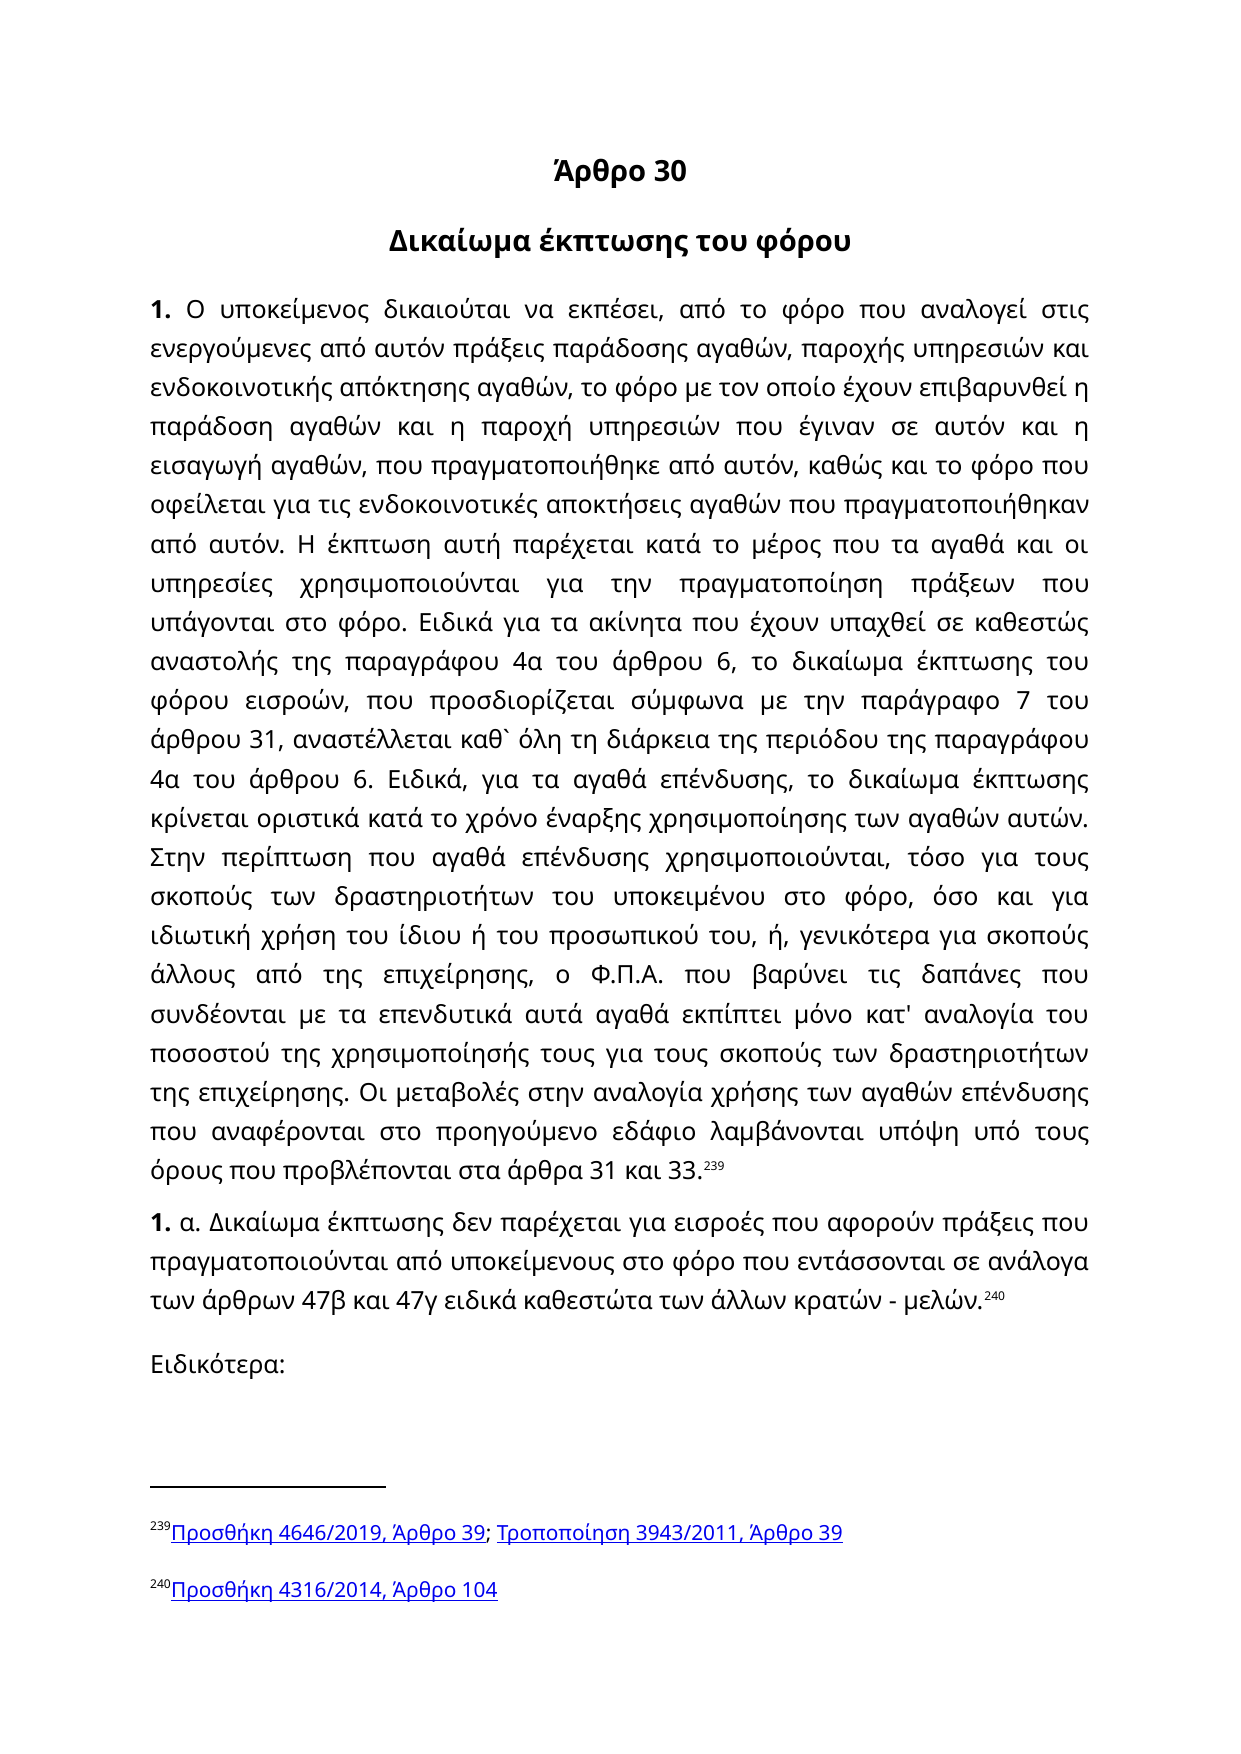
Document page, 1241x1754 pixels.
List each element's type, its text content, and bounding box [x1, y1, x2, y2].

text 1. α. Δικαίωμα έκπτωσης δεν παρέχεται για εισροές που αφορούν πράξεις που πραγματοποιούνται από υποκείμενους στο φόρο που εντάσσονται σε ανάλογα των άρθρων 47β και 47γ ειδικά καθεστώτα των άλλων κρατών - μελών. [150, 1204, 1090, 1317]
text Ειδικότερα: [150, 1347, 1090, 1381]
text Προσθήκη 4646/2019, Άρθρο 39; Τροποποίηση 3943/2011, Άρθρο 39 [150, 1518, 1090, 1546]
subtitle Δικαίωμα έκπτωσης του φόρου [150, 221, 1090, 260]
subtitle Άρθρο 30 [150, 150, 1090, 190]
text Προσθήκη 4316/2014, Άρθρο 104 [150, 1576, 1090, 1604]
text 1. Ο υποκείμενος δικαιούται να εκπέσει, από το φόρο που αναλογεί στις ενεργούμενες από αυτόν πράξεις παράδοσης αγαθών, παροχής υπηρεσιών και ενδοκοινοτικής απόκτησης αγαθών, το φόρο με τον οποίο έχουν επιβαρυνθεί η παράδοση αγαθών και η παροχή υπηρεσιών που έγιναν σε αυτόν και η εισαγωγή αγαθών, που πραγματοποιήθηκε από αυτόν, καθώς και το φόρο που οφείλεται για τις ενδοκοινοτικές αποκτήσεις αγαθών που πραγματοποιήθηκαν από αυτόν. Η έκπτωση αυτή παρέχεται κατά το μέρος που τα αγαθά και οι υπηρεσίες χρησιμοποιούνται για την πραγματοποίηση πράξεων που υπάγονται στο φόρο. Ειδικά για τα ακίνητα που έχουν υπαχθεί σε καθεστώς αναστολής της παραγράφου 4α του άρθρου 6, το δικαίωμα έκπτωσης του φόρου εισροών, που προσδιορίζεται σύμφωνα με την παράγραφο 7 του άρθρου 31, αναστέλλεται καθ` όλη τη διάρκεια της περιόδου της παραγράφου 4α του άρθρου 6. Ειδικά, για τα αγαθά επένδυσης, το δικαίωμα έκπτωσης κρίνεται οριστικά κατά το χρόνο έναρξης χρησιμοποίησης των αγαθών αυτών. Στην περίπτωση που αγαθά επένδυσης χρησιμοποιούνται, τόσο για τους σκοπούς των δραστηριοτήτων του υποκειμένου στο φόρο, όσο και για ιδιωτική χρήση του ίδιου ή του προσωπικού του, ή, γενικότερα για σκοπούς άλλους από της επιχείρησης, ο Φ.Π.Α. που βαρύνει τις δαπάνες που συνδέονται με τα επενδυτικά αυτά αγαθά εκπίπτει μόνο κατ' αναλογία του ποσοστού της χρησιμοποίησής τους για τους σκοπούς των δραστηριοτήτων της επιχείρησης. Οι μεταβολές στην αναλογία χρήσης των αγαθών επένδυσης που αναφέρονται στο προηγούμενο εδάφιο λαμβάνονται υπόψη υπό τους όρους που προβλέπονται στα άρθρα 31 και 33. [150, 291, 1090, 1187]
